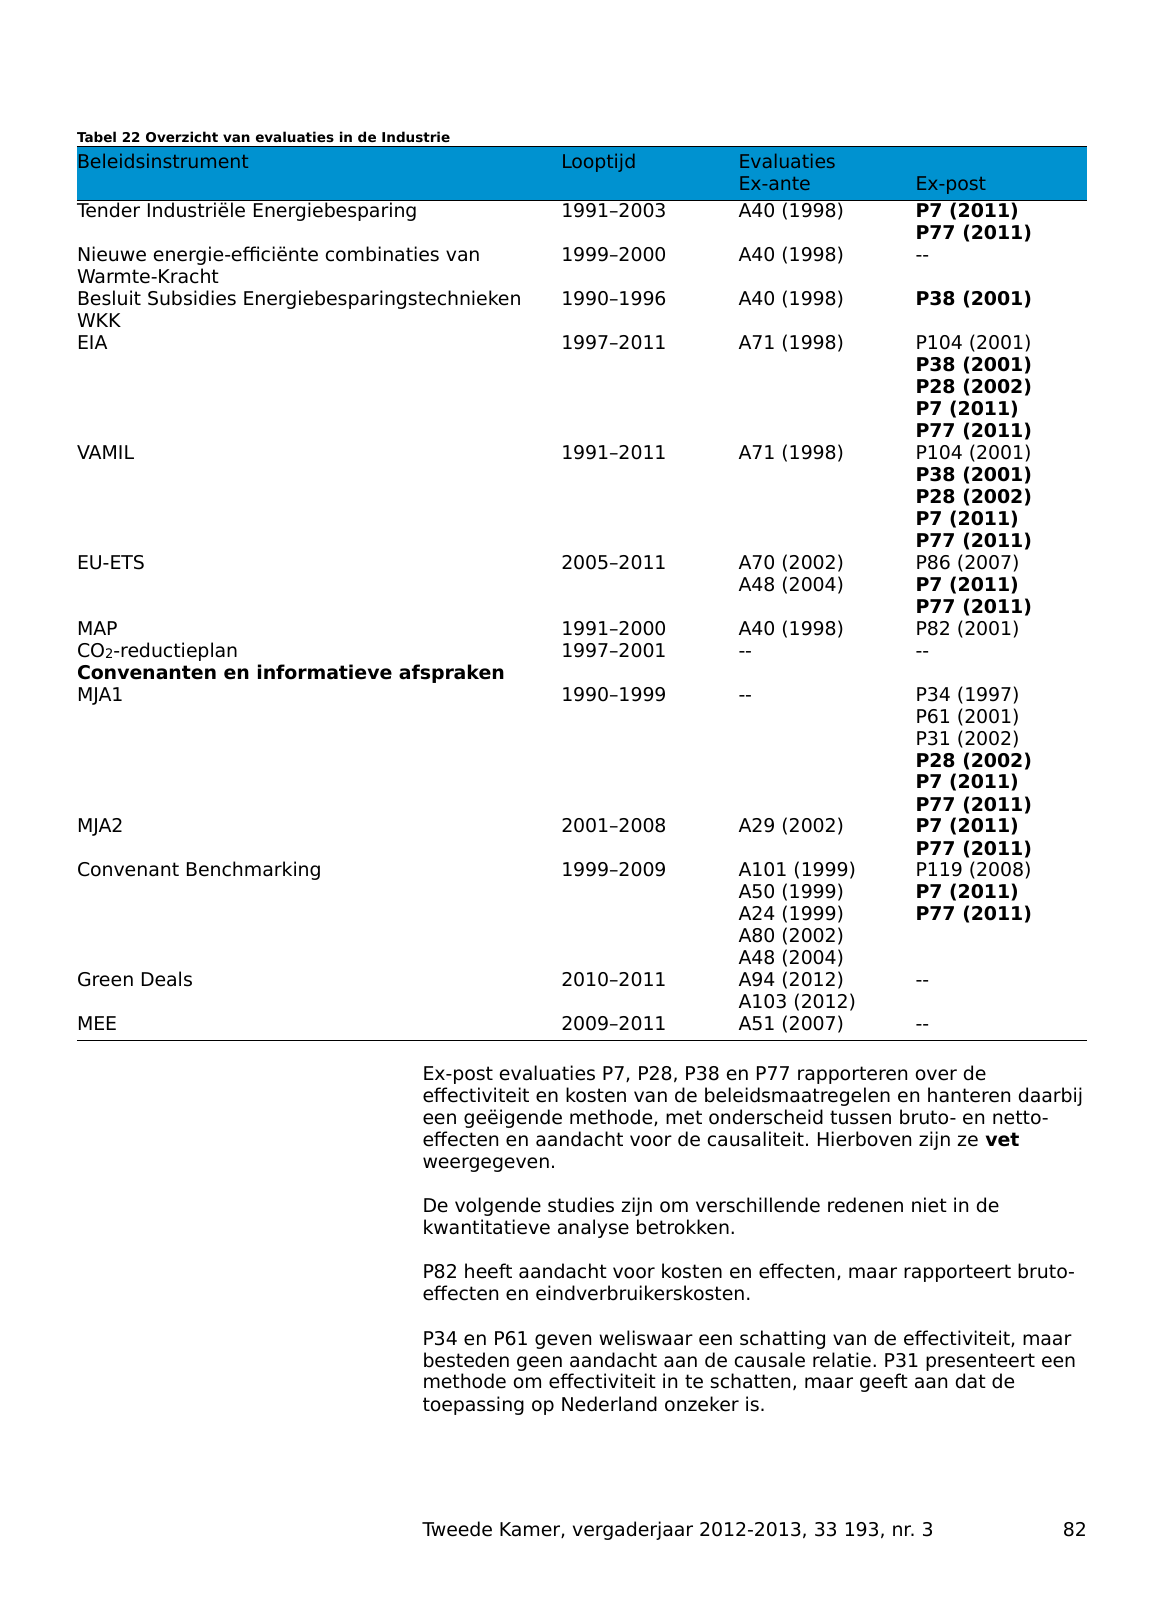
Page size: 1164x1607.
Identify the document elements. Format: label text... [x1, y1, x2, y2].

table_cell A70 (2002) A48 (2004) [732, 552, 909, 618]
table_cell Nieuwe energie-efficiënte combinaties van Warmte-Kracht [77, 244, 555, 288]
table_cell P7 (2011) P77 (2011) [909, 201, 1087, 244]
table_cell 2009–2011 [555, 1013, 732, 1040]
table_cell MAP [77, 618, 555, 639]
table_cell -- [732, 684, 909, 815]
table_cell A29 (2002) [732, 815, 909, 859]
table_cell 1991–2000 [555, 618, 732, 639]
table_header Tabel 22 Overzicht van evaluaties in de Industrie [77, 130, 1087, 146]
table_cell Green Deals [77, 969, 555, 1013]
table_cell Convenant Benchmarking [77, 859, 555, 969]
table_cell A71 (1998) [732, 442, 909, 552]
table_cell -- [909, 244, 1087, 288]
table_cell P119 (2008) P7 (2011) P77 (2011) [909, 859, 1087, 969]
table_cell VAMIL [77, 442, 555, 552]
table_cell [555, 173, 732, 200]
text Ex-post evaluaties P7, P28, P38 en P77 rapporteren over de effectiviteit en kosten van de beleidsmaatregelen en hanteren daarbij een geëigende methode, met onderscheid tussen bruto- en netto-effecten en aandacht voor de causaliteit. Hierboven zijn ze vet weergegeven. [422, 1063, 1087, 1173]
table_cell 1990–1999 [555, 684, 732, 815]
table_cell 1991–2003 [555, 201, 732, 244]
table_cell A40 (1998) [732, 244, 909, 288]
table_cell A40 (1998) [732, 288, 909, 332]
table_cell MEE [77, 1013, 555, 1040]
table_cell P82 (2001) [909, 618, 1087, 639]
table_cell Besluit Subsidies Energiebesparingstechnieken WKK [77, 288, 555, 332]
text De volgende studies zijn om verschillende redenen niet in de kwantitatieve analyse betrokken. [422, 1195, 1087, 1239]
table_cell A40 (1998) [732, 201, 909, 244]
table_cell -- [909, 640, 1087, 662]
text P82 heeft aandacht voor kosten en effecten, maar rapporteert bruto-effecten en eindverbruikerskosten. [422, 1261, 1087, 1305]
table_cell A101 (1999) A50 (1999) A24 (1999) A80 (2002) A48 (2004) [732, 859, 909, 969]
table_cell 2010–2011 [555, 969, 732, 1013]
table_cell MJA1 [77, 684, 555, 815]
table_cell P86 (2007) P7 (2011) P77 (2011) [909, 552, 1087, 618]
table_cell Ex-post [909, 173, 1087, 200]
table_cell Convenanten en informatieve afspraken [77, 662, 1087, 683]
table_cell 1997–2011 [555, 332, 732, 442]
table_cell CO2-reductieplan [77, 640, 555, 662]
table_cell A40 (1998) [732, 618, 909, 639]
table_cell -- [909, 969, 1087, 1013]
table_cell Evaluaties [732, 147, 1087, 173]
table_cell P7 (2011) P77 (2011) [909, 815, 1087, 859]
table_cell A51 (2007) [732, 1013, 909, 1040]
table_cell A71 (1998) [732, 332, 909, 442]
table_cell EU-ETS [77, 552, 555, 618]
table_cell 2001–2008 [555, 815, 732, 859]
table_cell 1997–2001 [555, 640, 732, 662]
table_cell 1990–1996 [555, 288, 732, 332]
table_cell 1991–2011 [555, 442, 732, 552]
table_cell A94 (2012) A103 (2012) [732, 969, 909, 1013]
table_cell P34 (1997) P61 (2001) P31 (2002) P28 (2002) P7 (2011) P77 (2011) [909, 684, 1087, 815]
table_cell P104 (2001) P38 (2001) P28 (2002) P7 (2011) P77 (2011) [909, 442, 1087, 552]
table_cell Ex-ante [732, 173, 909, 200]
table_cell Looptijd [555, 147, 732, 173]
table_cell P38 (2001) [909, 288, 1087, 332]
table_cell 1999–2000 [555, 244, 732, 288]
table_cell -- [909, 1013, 1087, 1040]
text P34 en P61 geven weliswaar een schatting van de effectiviteit, maar besteden geen aandacht aan de causale relatie. P31 presenteert een methode om effectiviteit in te schatten, maar geeft aan dat de toepassing op Nederland onzeker is. [422, 1327, 1087, 1415]
table_cell P104 (2001) P38 (2001) P28 (2002) P7 (2011) P77 (2011) [909, 332, 1087, 442]
table_cell 2005–2011 [555, 552, 732, 618]
table_cell [77, 173, 555, 200]
table_cell -- [732, 640, 909, 662]
table_cell Beleidsinstrument [77, 147, 555, 173]
table_cell MJA2 [77, 815, 555, 859]
table_cell EIA [77, 332, 555, 442]
table_cell Tender Industriële Energiebesparing [77, 201, 555, 244]
table_cell 1999–2009 [555, 859, 732, 969]
